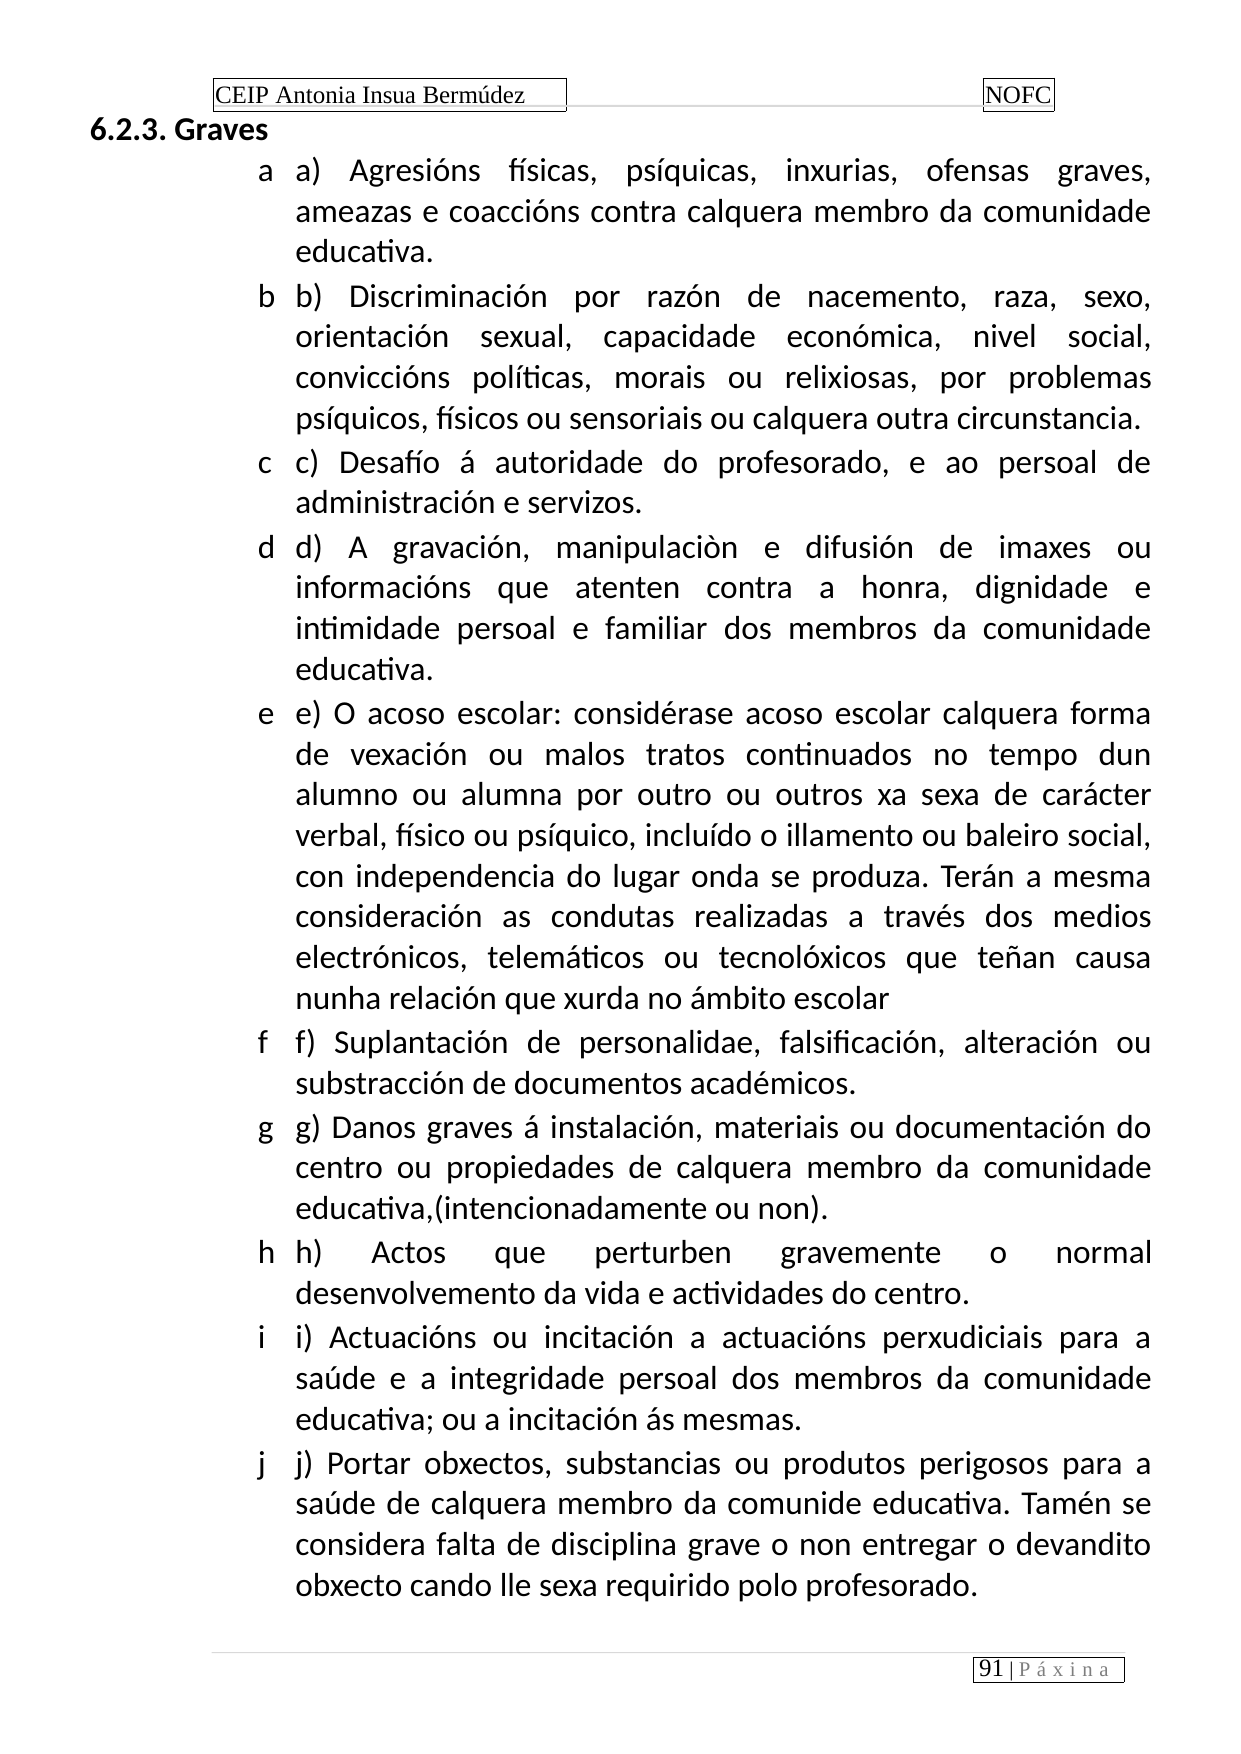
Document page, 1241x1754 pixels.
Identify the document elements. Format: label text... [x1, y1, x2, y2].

list f) Suplantación de personalidae, falsificación, alteración ou substracción de documentos académicos. [258, 1021, 1153, 1102]
text 6.2.3. Graves [89, 108, 1153, 149]
list j) Portar obxectos, substancias ou produtos perigosos para a saúde de calquera membro da comunide educativa. Tamén se considera falta de disciplina grave o non entregar o devandito obxecto cando lle sexa requirido polo profesorado. [258, 1442, 1153, 1604]
list i) Actuacións ou incitación a actuacións perxudiciais para a saúde e a integridade persoal dos membros da comunidade educativa; ou a incitación ás mesmas. [258, 1316, 1153, 1438]
list e) O acoso escolar: considérase acoso escolar calquera forma de vexación ou malos tratos continuados no tempo dun alumno ou alumna por outro ou outros xa sexa de carácter verbal, físico ou psíquico, incluído o illamento ou baleiro social, con independencia do lugar onda se produza. Terán a mesma consideración as condutas realizadas a través dos medios electrónicos, telemáticos ou tecnolóxicos que teñan causa nunha relación que xurda no ámbito escolar [258, 692, 1153, 1018]
list b) Discriminación por razón de nacemento, raza, sexo, orientación sexual, capacidade económica, nivel social, conviccións políticas, morais ou relixiosas, por problemas psíquicos, físicos ou sensoriais ou calquera outra circunstancia. [258, 274, 1153, 437]
list a) Agresións físicas, psíquicas, inxurias, ofensas graves, ameazas e coaccións contra calquera membro da comunidade educativa. [258, 149, 1153, 271]
list h) Actos que perturben gravemente o normal desenvolvemento da vida e actividades do centro. [258, 1231, 1153, 1313]
list c) Desafío á autoridade do profesorado, e ao persoal de administración e servizos. [258, 441, 1153, 522]
list g) Danos graves á instalación, materiais ou documentación do centro ou propiedades de calquera membro da comunidade educativa,(intencionadamente ou non). [258, 1106, 1153, 1228]
list d) A gravación, manipulaciòn e difusión de imaxes ou informacións que atenten contra a honra, dignidade e intimidade persoal e familiar dos membros da comunidade educativa. [258, 526, 1153, 688]
